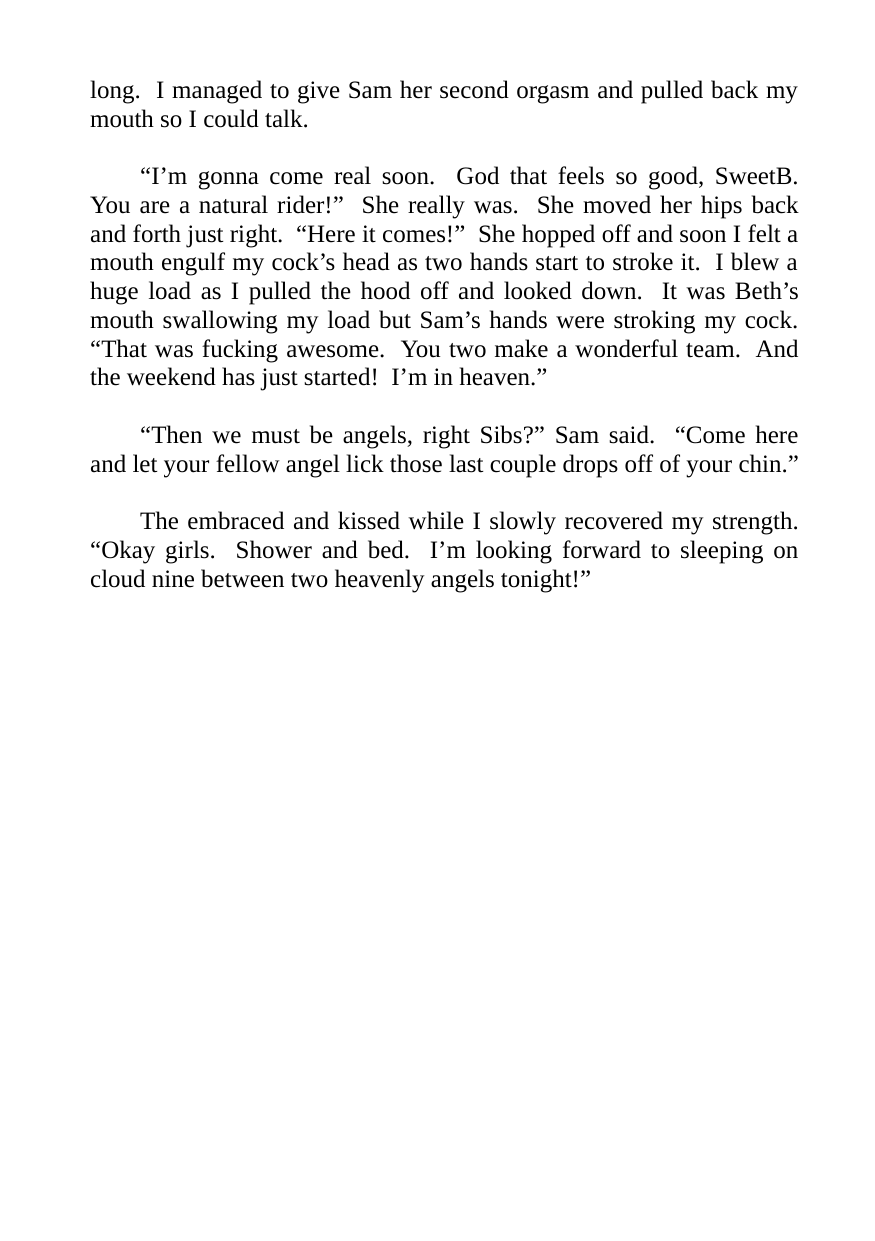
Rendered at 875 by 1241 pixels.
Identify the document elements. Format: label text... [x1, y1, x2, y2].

text The embraced and kissed while I slowly recovered my strength. “Okay girls. Shower and bed. I’m looking forward to sleeping on cloud nine between two heavenly angels tonight!” [90, 506, 799, 592]
text “Then we must be angels, right Sibs?” Sam said. “Come here and let your fellow angel lick those last couple drops off of your chin.” [90, 420, 799, 477]
text “I’m gonna come real soon. God that feels so good, SweetB. You are a natural rider!” She really was. She moved her hips back and forth just right. “Here it comes!” She hopped off and soon I felt a mouth engulf my cock’s head as two hands start to stroke it. I blew a huge load as I pulled the hood off and looked down. It was Beth’s mouth swallowing my load but Sam’s hands were stroking my cock. “That was fucking awesome. You two make a wonderful team. And the weekend has just started! I’m in heaven.” [90, 161, 799, 391]
text long. I managed to give Sam her second orgasm and pulled back my mouth so I could talk. [90, 75, 799, 132]
